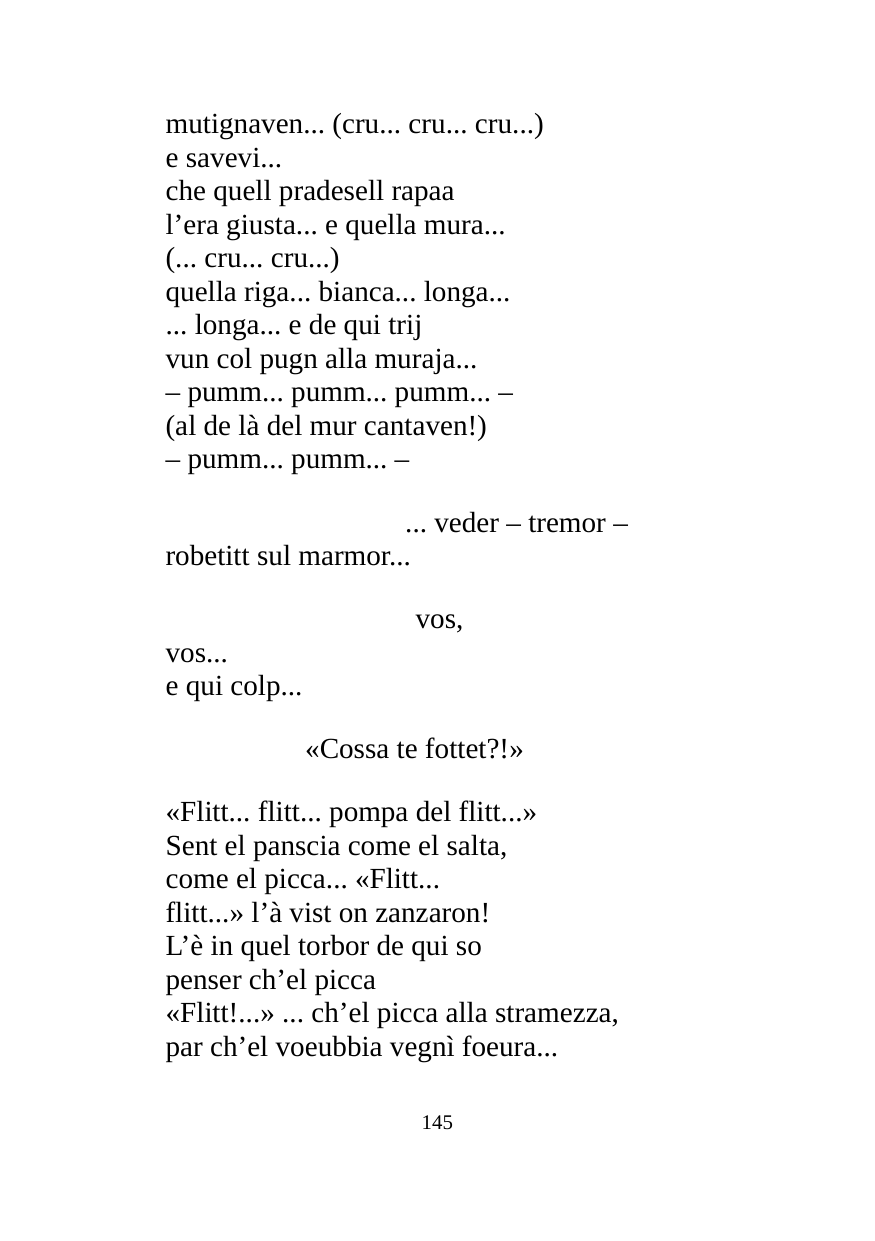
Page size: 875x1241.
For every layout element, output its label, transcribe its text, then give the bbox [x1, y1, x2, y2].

text vos... e qui colp... [165, 635, 768, 702]
text «Cossa te fottet?!» [305, 731, 768, 765]
text robetitt sul marmor... [165, 538, 768, 572]
text ... veder – tremor – [405, 505, 768, 538]
text mutignaven... (cru... cru... cru...) e savevi... che quell pradesell rapaa l’era giusta... e quella mura... (... cru... cru...) quella riga... bianca... longa... ... longa... e de qui trij vun col pugn alla muraja... – pumm... pumm... pumm... – (al de là del mur cantaven!) – pumm... pumm... – [165, 106, 768, 475]
text «Flitt... flitt... pompa del flitt...» Sent el panscia come el salta, come el picca... «Flitt... flitt...» l’à vist on zanzaron! L’è in quel torbor de qui so penser ch’el picca «Flitt!...» ... ch’el picca alla stramezza, par ch’el voeubbia vegnì foeura... [165, 794, 768, 1063]
text vos, [415, 601, 768, 635]
